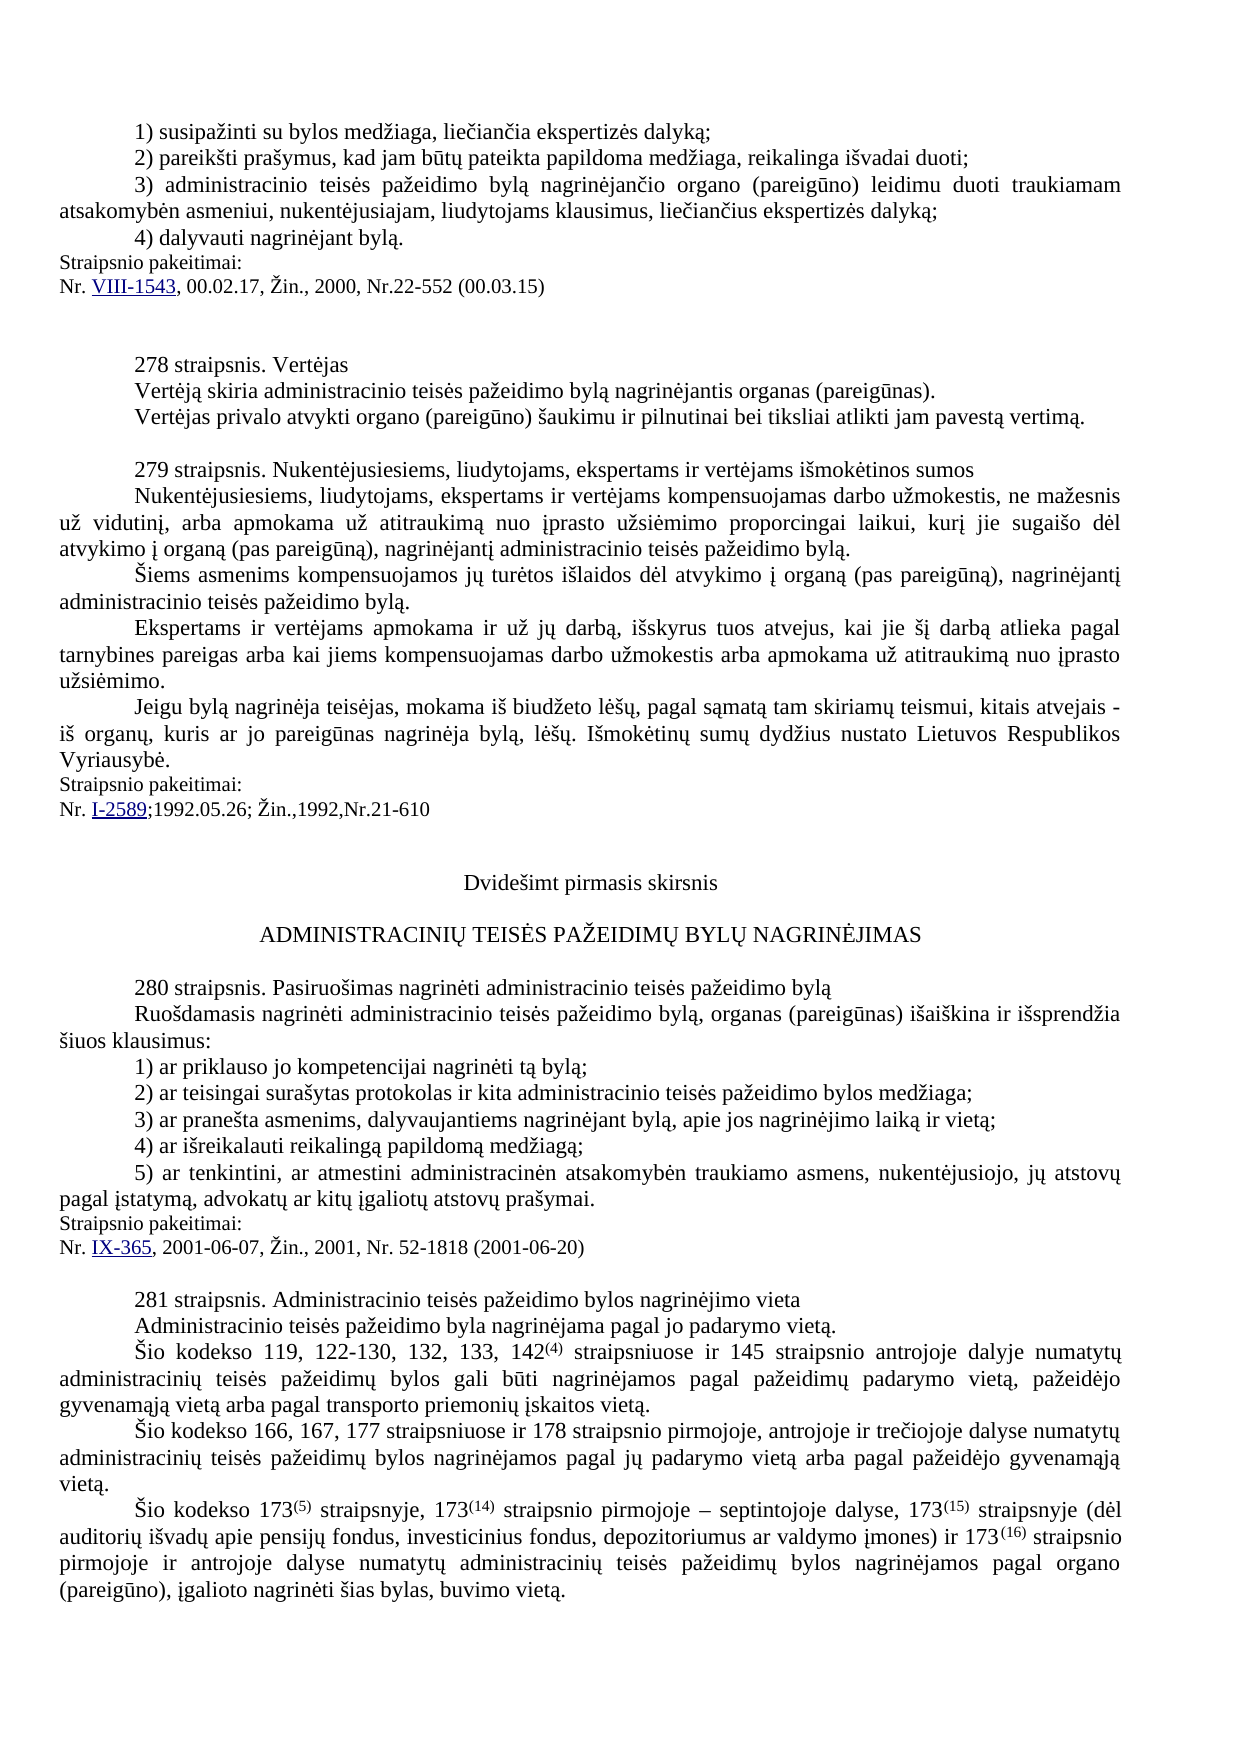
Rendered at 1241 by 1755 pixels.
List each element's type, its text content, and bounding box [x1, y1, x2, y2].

text Nr. I-2589;1992.05.26; Žin.,1992,Nr.21-610 [59, 796, 1122, 821]
text 3) administracinio teisės pažeidimo bylą nagrinėjančio organo (pareigūno) leidimu duoti traukiamam atsakomybėn asmeniui, nukentėjusiajam, liudytojams klausimus, liečiančius ekspertizės dalyką; [59, 171, 1122, 223]
text 279 straipsnis. Nukentėjusiesiems, liudytojams, ekspertams ir vertėjams išmokėtinos sumos [59, 456, 1122, 482]
text 1) ar priklauso jo kompetencijai nagrinėti tą bylą; [59, 1053, 1122, 1079]
text 1) susipažinti su bylos medžiaga, liečiančia ekspertizės dalyką; [59, 118, 1122, 144]
text Ekspertams ir vertėjams apmokama ir už jų darbą, išskyrus tuos atvejus, kai jie šį darbą atlieka pagal tarnybines pareigas arba kai jiems kompensuojamas darbo užmokestis arba apmokama už atitraukimą nuo įprasto užsiėmimo. [59, 614, 1122, 693]
text Vertėjas privalo atvykti organo (pareigūno) šaukimu ir pilnutinai bei tiksliai atlikti jam pavestą vertimą. [59, 403, 1122, 430]
text 4) dalyvauti nagrinėjant bylą. [59, 223, 1122, 250]
text Vertėją skiria administracinio teisės pažeidimo bylą nagrinėjantis organas (pareigūnas). [59, 377, 1122, 403]
text 5) ar tenkintini, ar atmestini administracinėn atsakomybėn traukiamo asmens, nukentėjusiojo, jų atstovų pagal įstatymą, advokatų ar kitų įgaliotų atstovų prašymai. [59, 1158, 1122, 1211]
text 4) ar išreikalauti reikalingą papildomą medžiagą; [59, 1132, 1122, 1158]
text Šio kodekso 119, 122-130, 132, 133, 142(4) straipsniuose ir 145 straipsnio antrojoje dalyje numatytų administracinių teisės pažeidimų bylos gali būti nagrinėjamos pagal pažeidimų padarymo vietą, pažeidėjo gyvenamąją vietą arba pagal transporto priemonių įskaitos vietą. [59, 1338, 1122, 1417]
text 2) ar teisingai surašytas protokolas ir kita administracinio teisės pažeidimo bylos medžiaga; [59, 1079, 1122, 1106]
text 278 straipsnis. Vertėjas [59, 351, 1122, 377]
text Šio kodekso 173(5) straipsnyje, 173(14) straipsnio pirmojoje – septintojoje dalyse, 173(15) straipsnyje (dėl auditorių išvadų apie pensijų fondus, investicinius fondus, depozitoriumus ar valdymo įmones) ir 173(16) straipsnio pirmojoje ir antrojoje dalyse numatytų administracinių teisės pažeidimų bylos nagrinėjamos pagal organo (pareigūno), įgalioto nagrinėti šias bylas, buvimo vietą. [59, 1497, 1122, 1602]
text 280 straipsnis. Pasiruošimas nagrinėti administracinio teisės pažeidimo bylą [59, 974, 1122, 1000]
text Straipsnio pakeitimai: [59, 1211, 1122, 1235]
text Dvidešimt pirmasis skirsnis [59, 869, 1122, 895]
text Administracinio teisės pažeidimo byla nagrinėjama pagal jo padarymo vietą. [59, 1312, 1122, 1338]
text Nr. IX-365, 2001-06-07, Žin., 2001, Nr. 52-1818 (2001-06-20) [59, 1235, 1122, 1259]
text Nr. VIII-1543, 00.02.17, Žin., 2000, Nr.22-552 (00.03.15) [59, 274, 1122, 298]
text Šiems asmenims kompensuojamos jų turėtos išlaidos dėl atvykimo į organą (pas pareigūną), nagrinėjantį administracinio teisės pažeidimo bylą. [59, 562, 1122, 614]
text Straipsnio pakeitimai: [59, 772, 1122, 796]
text Straipsnio pakeitimai: [59, 250, 1122, 274]
text 3) ar pranešta asmenims, dalyvaujantiems nagrinėjant bylą, apie jos nagrinėjimo laiką ir vietą; [59, 1106, 1122, 1132]
text Šio kodekso 166, 167, 177 straipsniuose ir 178 straipsnio pirmojoje, antrojoje ir trečiojoje dalyse numatytų administracinių teisės pažeidimų bylos nagrinėjamos pagal jų padarymo vietą arba pagal pažeidėjo gyvenamąją vietą. [59, 1417, 1122, 1497]
text 281 straipsnis. Administracinio teisės pažeidimo bylos nagrinėjimo vieta [59, 1286, 1122, 1312]
text ADMINISTRACINIŲ TEISĖS PAŽEIDIMŲ BYLŲ NAGRINĖJIMAS [59, 921, 1122, 948]
text Jeigu bylą nagrinėja teisėjas, mokama iš biudžeto lėšų, pagal sąmatą tam skiriamų teismui, kitais atvejais - iš organų, kuris ar jo pareigūnas nagrinėja bylą, lėšų. Išmokėtinų sumų dydžius nustato Lietuvos Respublikos Vyriausybė. [59, 693, 1122, 772]
text Ruošdamasis nagrinėti administracinio teisės pažeidimo bylą, organas (pareigūnas) išaiškina ir išsprendžia šiuos klausimus: [59, 1000, 1122, 1053]
text Nukentėjusiesiems, liudytojams, ekspertams ir vertėjams kompensuojamas darbo užmokestis, ne mažesnis už vidutinį, arba apmokama už atitraukimą nuo įprasto užsiėmimo proporcingai laikui, kurį jie sugaišo dėl atvykimo į organą (pas pareigūną), nagrinėjantį administracinio teisės pažeidimo bylą. [59, 482, 1122, 562]
text 2) pareikšti prašymus, kad jam būtų pateikta papildoma medžiaga, reikalinga išvadai duoti; [59, 144, 1122, 171]
